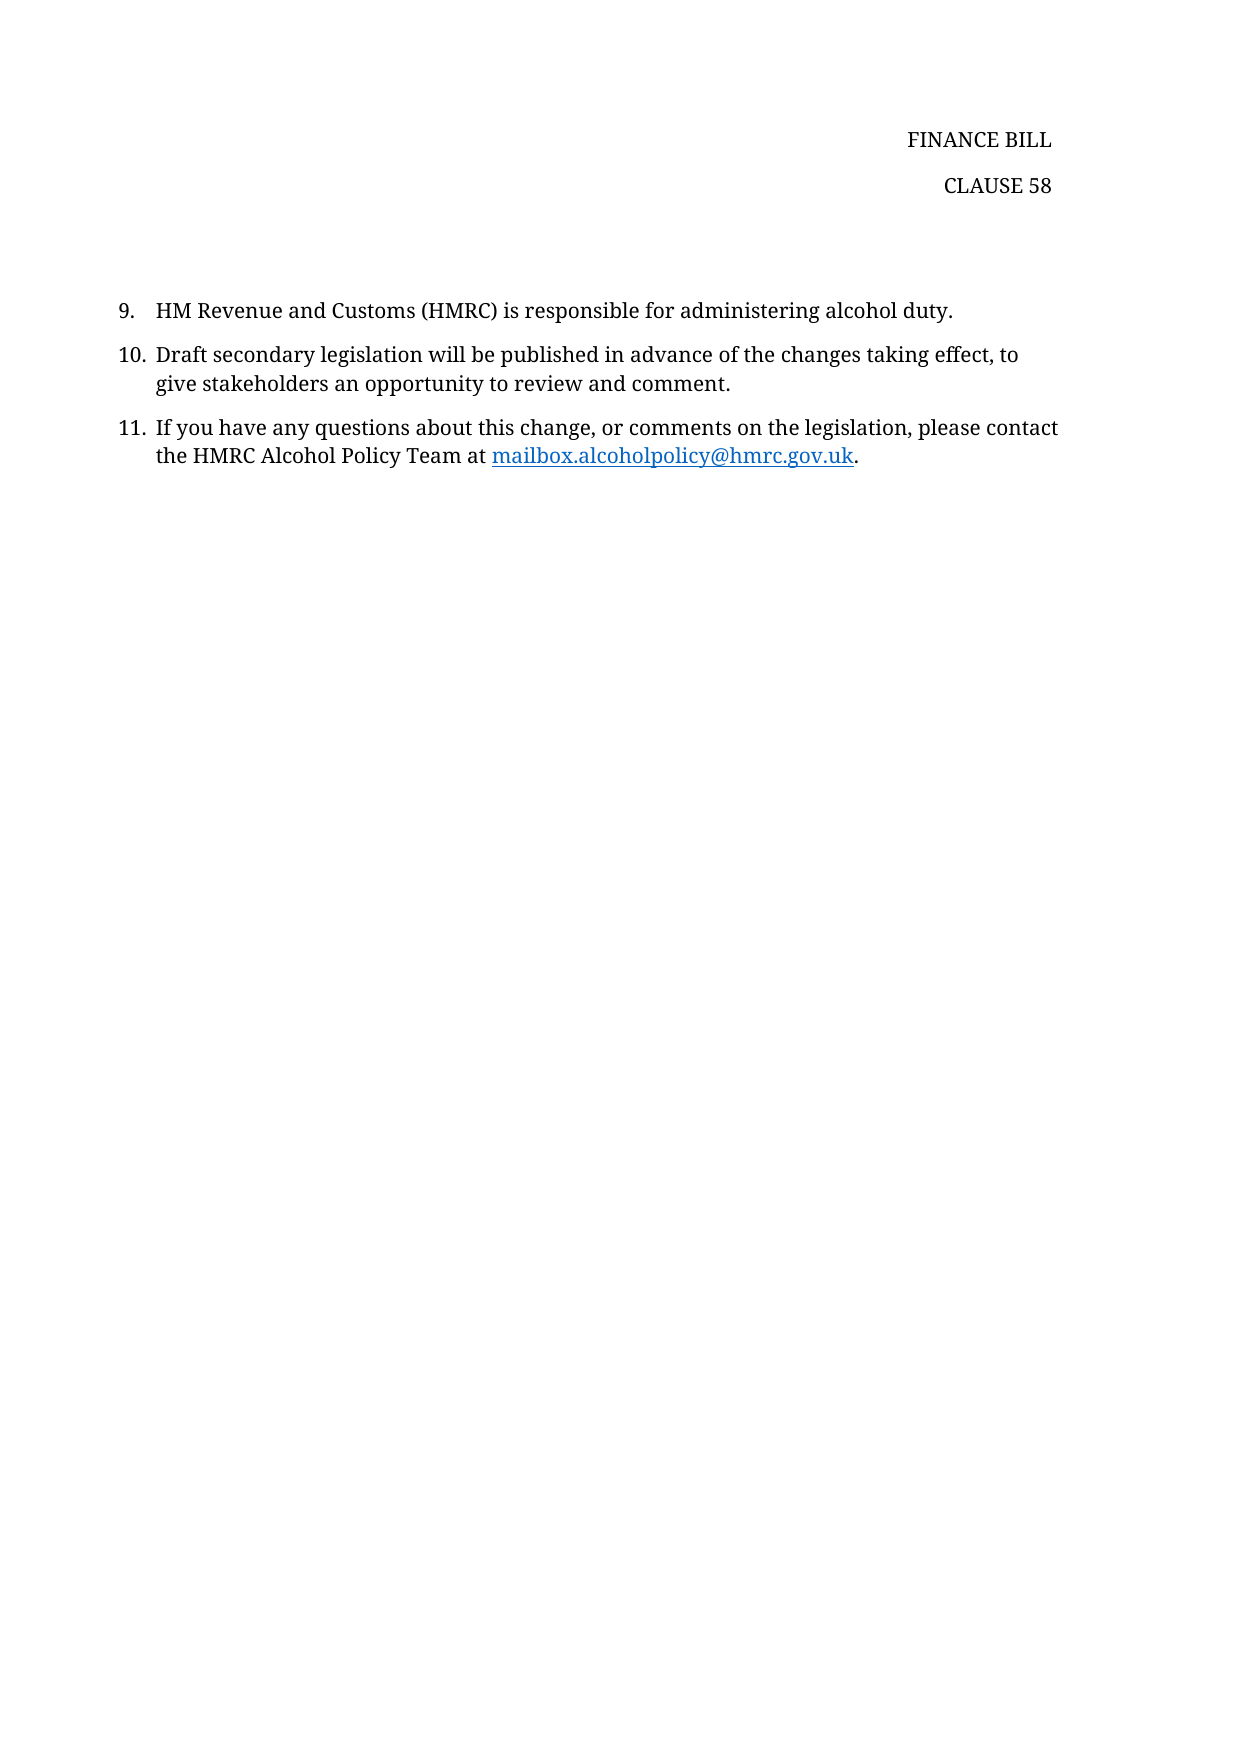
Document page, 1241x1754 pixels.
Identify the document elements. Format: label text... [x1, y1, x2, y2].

list Draft secondary legislation will be published in advance of the changes taking effect, to give stakeholders an opportunity to review and comment. [118, 341, 1063, 397]
list If you have any questions about this change, or comments on the legislation, please contact the HMRC Alcohol Policy Team at mailbox.alcoholpolicy@hmrc.gov.uk. [118, 413, 1063, 470]
list HM Revenue and Customs (HMRC) is responsible for administering alcohol duty. [118, 297, 1063, 325]
